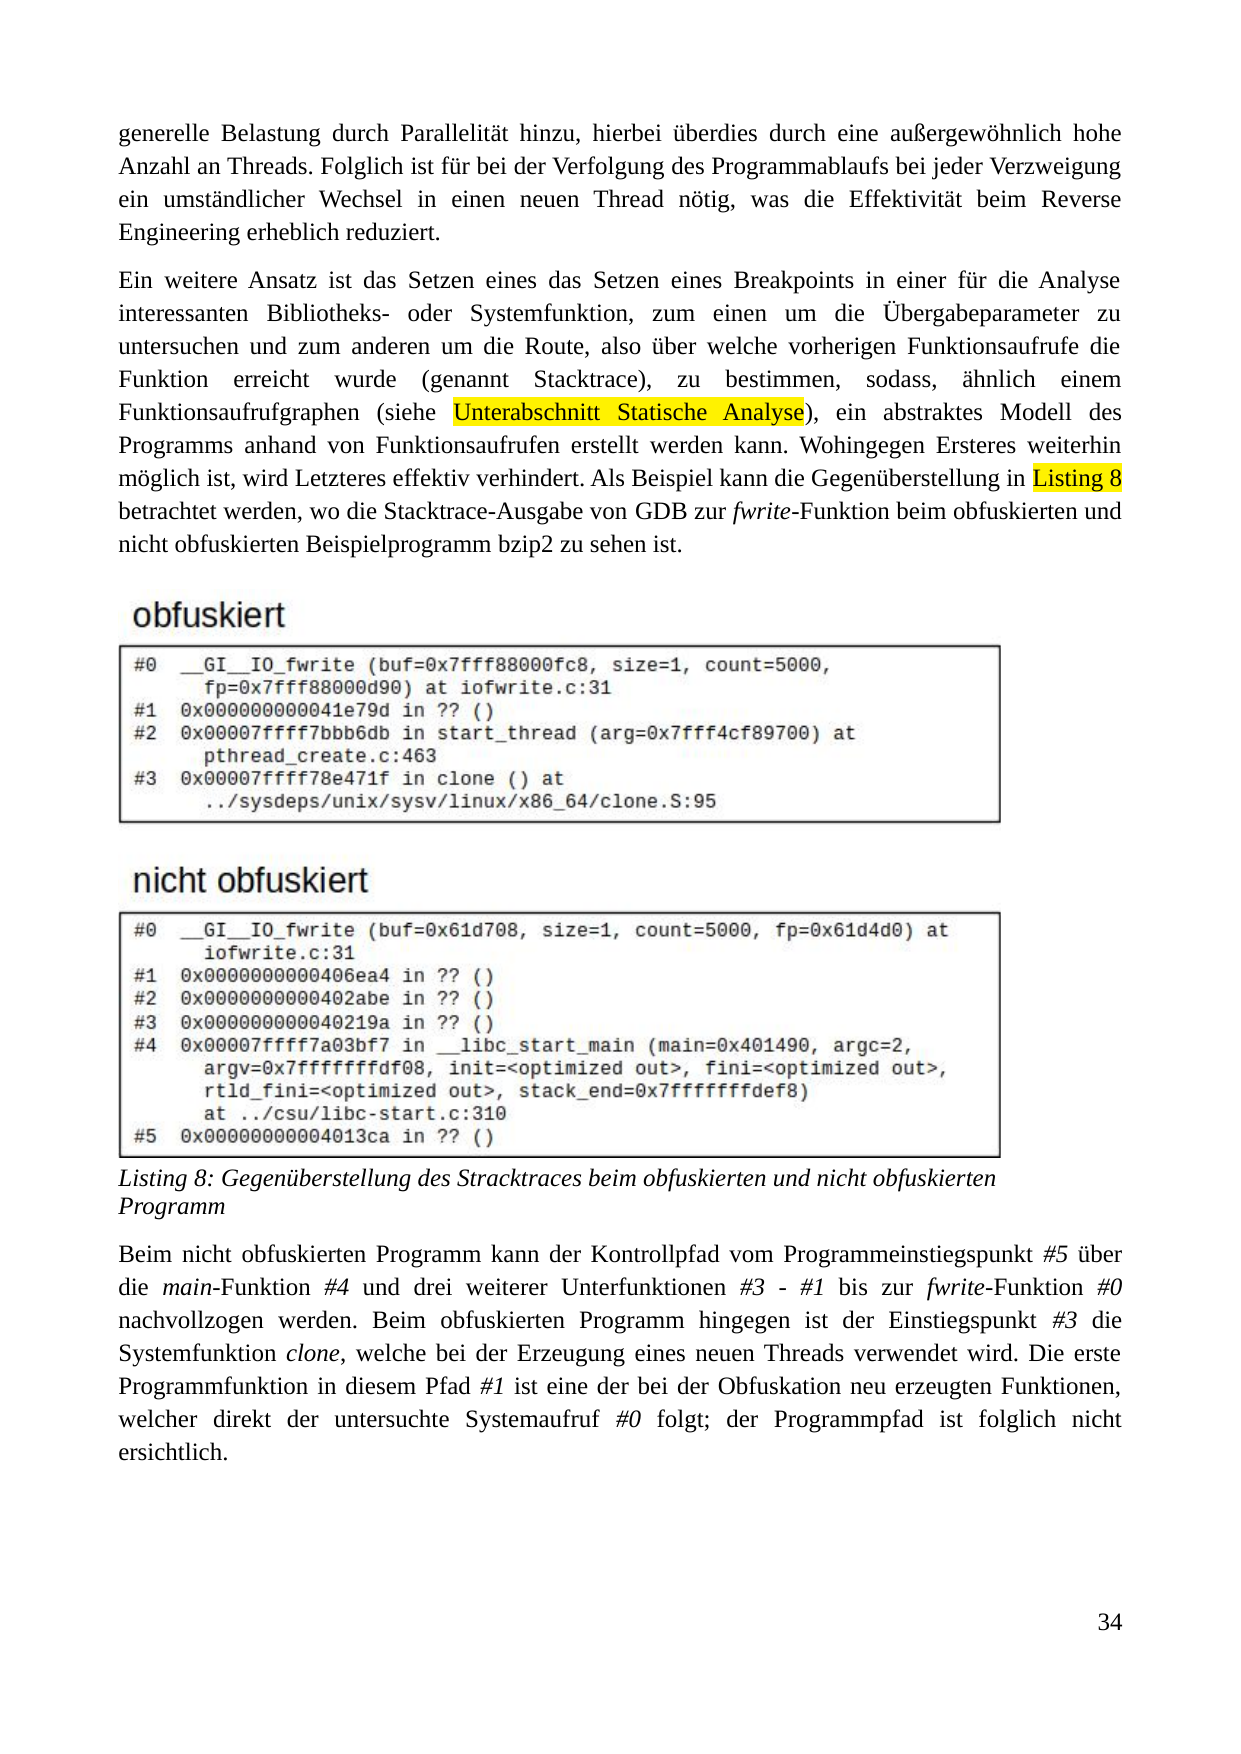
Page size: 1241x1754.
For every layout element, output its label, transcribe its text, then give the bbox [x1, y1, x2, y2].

text generelle Belastung durch Parallelität hinzu, hierbei überdies durch eine außergewöhnlich hohe Anzahl an Threads. Folglich ist für bei der Verfolgung des Programmablaufs bei jeder Verzweigung ein umständlicher Wechsel in einen neuen Thread nötig, was die Effektivität beim Reverse Engineering erheblich reduziert. [118, 118, 1122, 246]
picture [118, 589, 1001, 1158]
text Ein weitere Ansatz ist das Setzen eines das Setzen eines Breakpoints in einer für die Analyse interessanten Bibliotheks- oder Systemfunktion, zum einen um die Übergabeparameter zu untersuchen und zum anderen um die Route, also über welche vorherigen Funktionsaufrufe die Funktion erreicht wurde (genannt Stacktrace), zu bestimmen, sodass, ähnlich einem Funktionsaufrufgraphen (siehe Unterabschnitt Statische Analyse), ein abstraktes Modell des Programms anhand von Funktionsaufrufen erstellt werden kann. Wohingegen Ersteres weiterhin möglich ist, wird Letzteres effektiv verhindert. Als Beispiel kann die Gegenüberstellung in Listing 8 betrachtet werden, wo die Stacktrace-Ausgabe von GDB zur fwrite-Funktion beim obfuskierten und nicht obfuskierten Beispielprogramm bzip2 zu sehen ist. [118, 265, 1122, 558]
text Beim nicht obfuskierten Programm kann der Kontrollpfad vom Programmeinstiegspunkt #5 über die main-Funktion #4 und drei weiterer Unterfunktionen #3 - #1 bis zur fwrite-Funktion #0 nachvollzogen werden. Beim obfuskierten Programm hingegen ist der Einstiegspunkt #3 die Systemfunktion clone, welche bei der Erzeugung eines neuen Threads verwendet wird. Die erste Programmfunktion in diesem Pfad #1 ist eine der bei der Obfuskation neu erzeugten Funktionen, welcher direkt der untersuchte Systemaufruf #0 folgt; der Programmpfad ist folglich nicht ersichtlich. [118, 1239, 1122, 1466]
list Listing 8: Gegenüberstellung des Stracktraces beim obfuskierten und nicht obfuskierten Programm [118, 1158, 1001, 1220]
